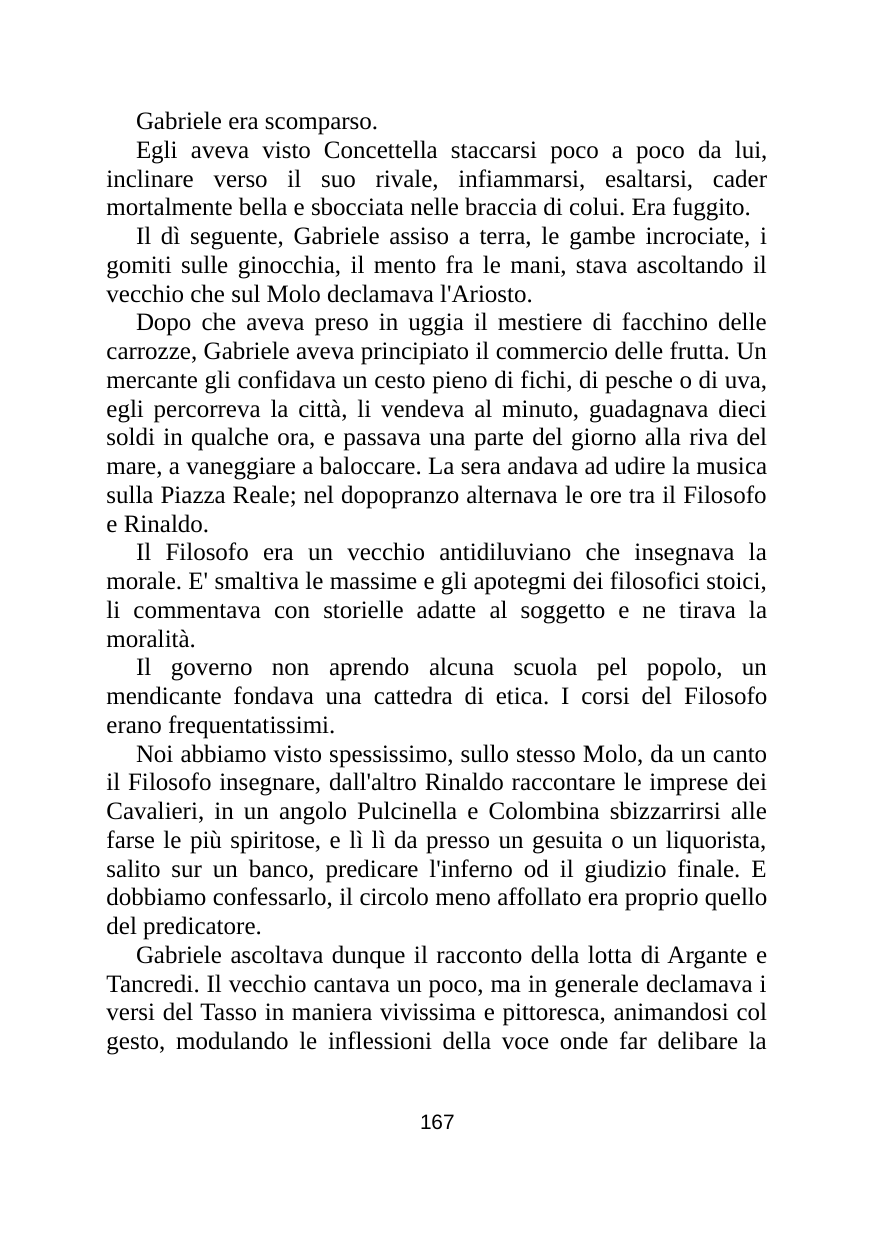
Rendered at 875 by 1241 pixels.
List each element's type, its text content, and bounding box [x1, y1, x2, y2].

text Noi abbiamo visto spessissimo, sullo stesso Molo, da un canto il Filosofo insegnare, dall'altro Rinaldo raccontare le imprese dei Cavalieri, in un angolo Pulcinella e Colombina sbizzarrirsi alle farse le più spiritose, e lì lì da presso un gesuita o un liquorista, salito sur un banco, predicare l'inferno od il giudizio finale. E dobbiamo confessarlo, il circolo meno affollato era proprio quello del predicatore. [106, 739, 768, 940]
text Il governo non aprendo alcuna scuola pel popolo, un mendicante fondava una cattedra di etica. I corsi del Filosofo erano frequentatissimi. [106, 652, 768, 739]
text Dopo che aveva preso in uggia il mestiere di facchino delle carrozze, Gabriele aveva principiato il commercio delle frutta. Un mercante gli confidava un cesto pieno di fichi, di pesche o di uva, egli percorreva la città, li vendeva al minuto, guadagnava dieci soldi in qualche ora, e passava una parte del giorno alla riva del mare, a vaneggiare a baloccare. La sera andava ad udire la musica sulla Piazza Reale; nel dopopranzo alternava le ore tra il Filosofo e Rinaldo. [106, 307, 768, 537]
text Gabriele ascoltava dunque il racconto della lotta di Argante e Tancredi. Il vecchio cantava un poco, ma in generale declamava i versi del Tasso in maniera vivissima e pittoresca, animandosi col gesto, modulando le inflessioni della voce onde far delibare la [106, 940, 768, 1055]
text Il dì seguente, Gabriele assiso a terra, le gambe incrociate, i gomiti sulle ginocchia, il mento fra le mani, stava ascoltando il vecchio che sul Molo declamava l'Ariosto. [106, 221, 768, 307]
text Il Filosofo era un vecchio antidiluviano che insegnava la morale. E' smaltiva le massime e gli apotegmi dei filosofici stoici, li commentava con storielle adatte al soggetto e ne tirava la moralità. [106, 537, 768, 652]
text Gabriele era scomparso. [106, 106, 768, 135]
text Egli aveva visto Concettella staccarsi poco a poco da lui, inclinare verso il suo rivale, infiammarsi, esaltarsi, cader mortalmente bella e sbocciata nelle braccia di colui. Era fuggito. [106, 135, 768, 221]
